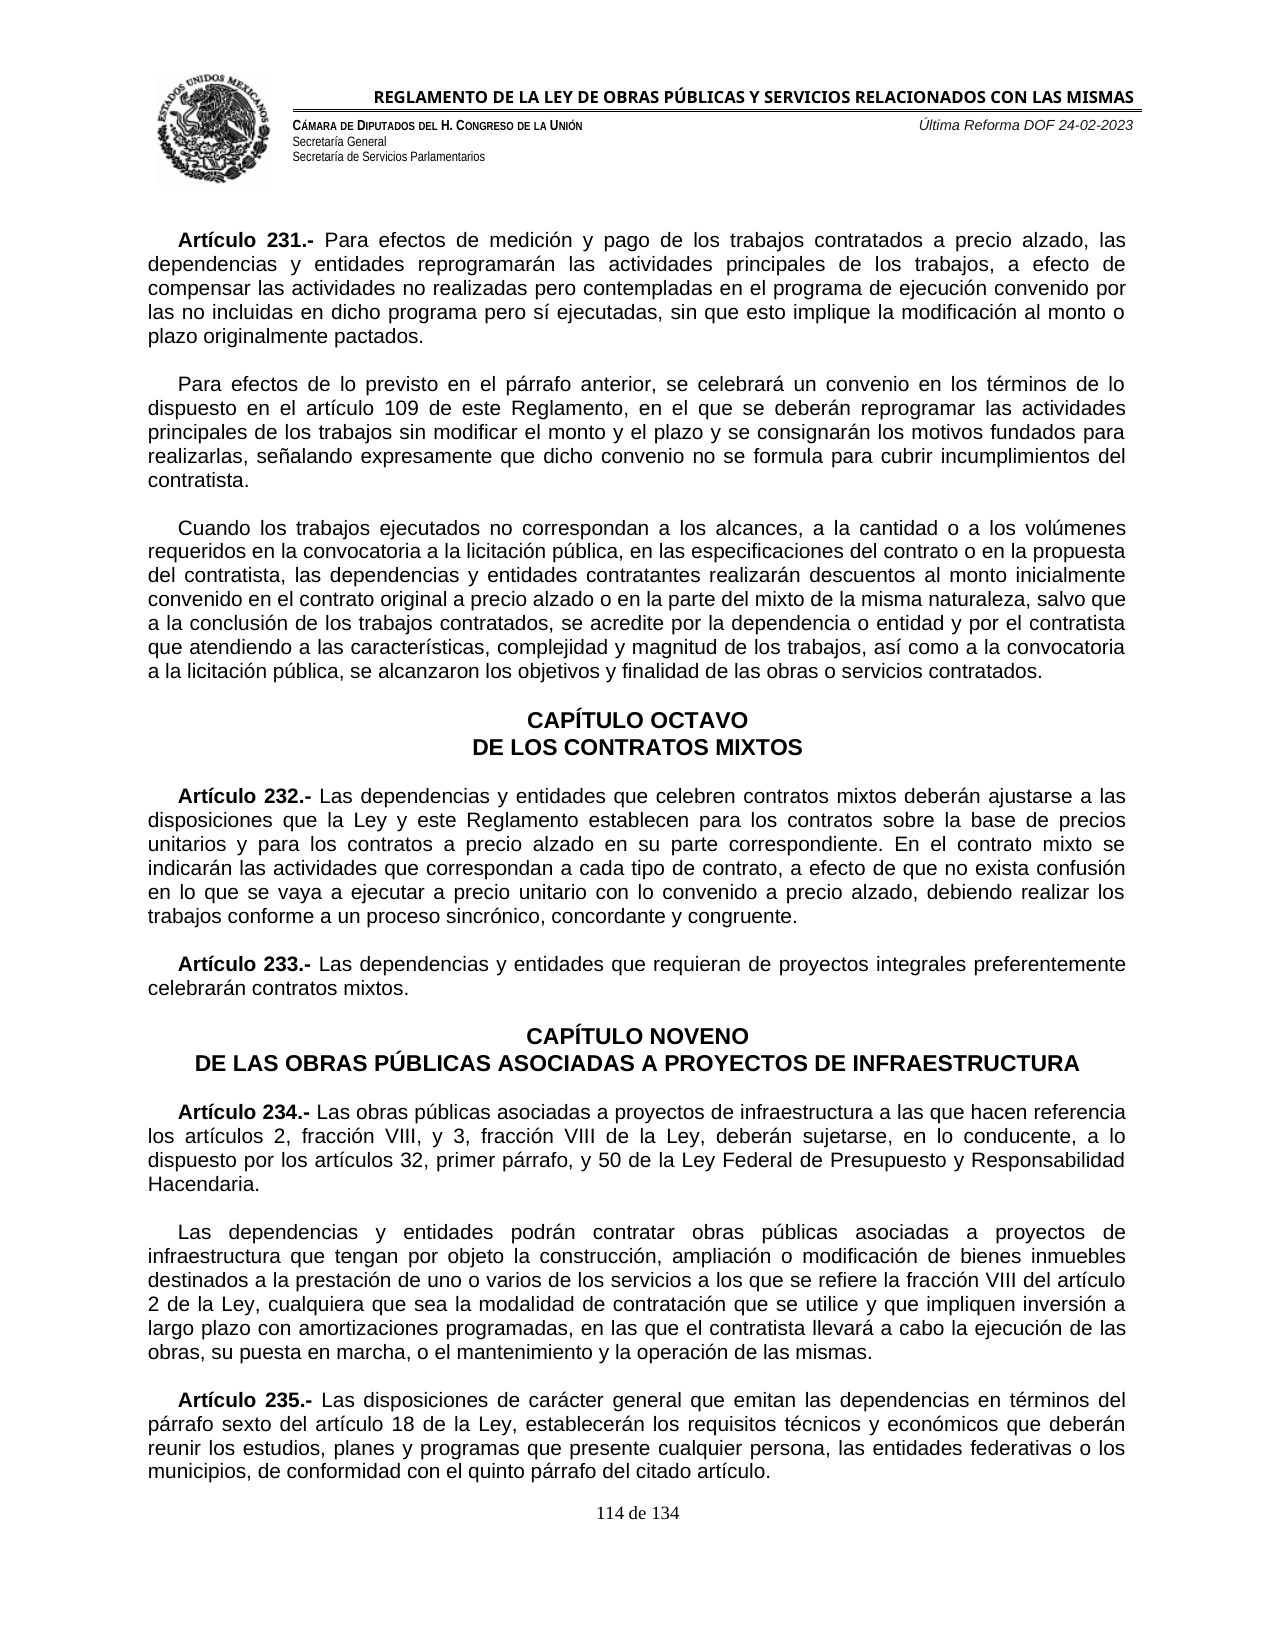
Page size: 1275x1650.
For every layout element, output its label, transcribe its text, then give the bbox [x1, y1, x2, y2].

text CAPÍTULO OCTAVO [148, 707, 1127, 733]
text Cuando los trabajos ejecutados no correspondan a los alcances, a la cantidad o a los volúmenes requeridos en la convocatoria a la licitación pública, en las especificaciones del contrato o en la propuesta del contratista, las dependencias y entidades contratantes realizarán descuentos al monto inicialmente convenido en el contrato original a precio alzado o en la parte del mixto de la misma naturaleza, salvo que a la conclusión de los trabajos contratados, se acredite por la dependencia o entidad y por el contratista que atendiendo a las características, complejidad y magnitud de los trabajos, así como a la convocatoria a la licitación pública, se alcanzaron los objetivos y finalidad de las obras o servicios contratados. [148, 515, 1127, 683]
text DE LAS OBRAS PÚBLICAS ASOCIADAS A PROYECTOS DE INFRAESTRUCTURA [148, 1050, 1127, 1076]
text Artículo 232.- Las dependencias y entidades que celebren contratos mixtos deberán ajustarse a las disposiciones que la Ley y este Reglamento establecen para los contratos sobre la base de precios unitarios y para los contratos a precio alzado en su parte correspondiente. En el contrato mixto se indicarán las actividades que correspondan a cada tipo de contrato, a efecto de que no exista confusión en lo que se vaya a ejecutar a precio unitario con lo convenido a precio alzado, debiendo realizar los trabajos conforme a un proceso sincrónico, concordante y congruente. [148, 784, 1127, 927]
text Artículo 234.- Las obras públicas asociadas a proyectos de infraestructura a las que hacen referencia los artículos 2, fracción VIII, y 3, fracción VIII de la Ley, deberán sujetarse, en lo conducente, a lo dispuesto por los artículos 32, primer párrafo, y 50 de la Ley Federal de Presupuesto y Responsabilidad Hacendaria. [148, 1100, 1127, 1196]
text Artículo 231.- Para efectos de medición y pago de los trabajos contratados a precio alzado, las dependencias y entidades reprogramarán las actividades principales de los trabajos, a efecto de compensar las actividades no realizadas pero contempladas en el programa de ejecución convenido por las no incluidas en dicho programa pero sí ejecutadas, sin que esto implique la modificación al monto o plazo originalmente pactados. [148, 228, 1127, 348]
text CAPÍTULO NOVENO [148, 1023, 1127, 1050]
text Para efectos de lo previsto en el párrafo anterior, se celebrará un convenio en los términos de lo dispuesto en el artículo 109 de este Reglamento, en el que se deberán reprogramar las actividades principales de los trabajos sin modificar el monto y el plazo y se consignarán los motivos fundados para realizarlas, señalando expresamente que dicho convenio no se formula para cubrir incumplimientos del contratista. [148, 372, 1127, 491]
text Artículo 235.- Las disposiciones de carácter general que emitan las dependencias en términos del párrafo sexto del artículo 18 de la Ley, establecerán los requisitos técnicos y económicos que deberán reunir los estudios, planes y programas que presente cualquier persona, las entidades federativas o los municipios, de conformidad con el quinto párrafo del citado artículo. [148, 1387, 1127, 1483]
text Artículo 233.- Las dependencias y entidades que requieran de proyectos integrales preferentemente celebrarán contratos mixtos. [148, 951, 1127, 999]
text DE LOS CONTRATOS MIXTOS [148, 733, 1127, 760]
text Las dependencias y entidades podrán contratar obras públicas asociadas a proyectos de infraestructura que tengan por objeto la construcción, ampliación o modificación de bienes inmuebles destinados a la prestación de uno o varios de los servicios a los que se refiere la fracción VIII del artículo 2 de la Ley, cualquiera que sea la modalidad de contratación que se utilice y que impliquen inversión a largo plazo con amortizaciones programadas, en las que el contratista llevará a cabo la ejecución de las obras, su puesta en marcha, o el mantenimiento y la operación de las mismas. [148, 1220, 1127, 1363]
